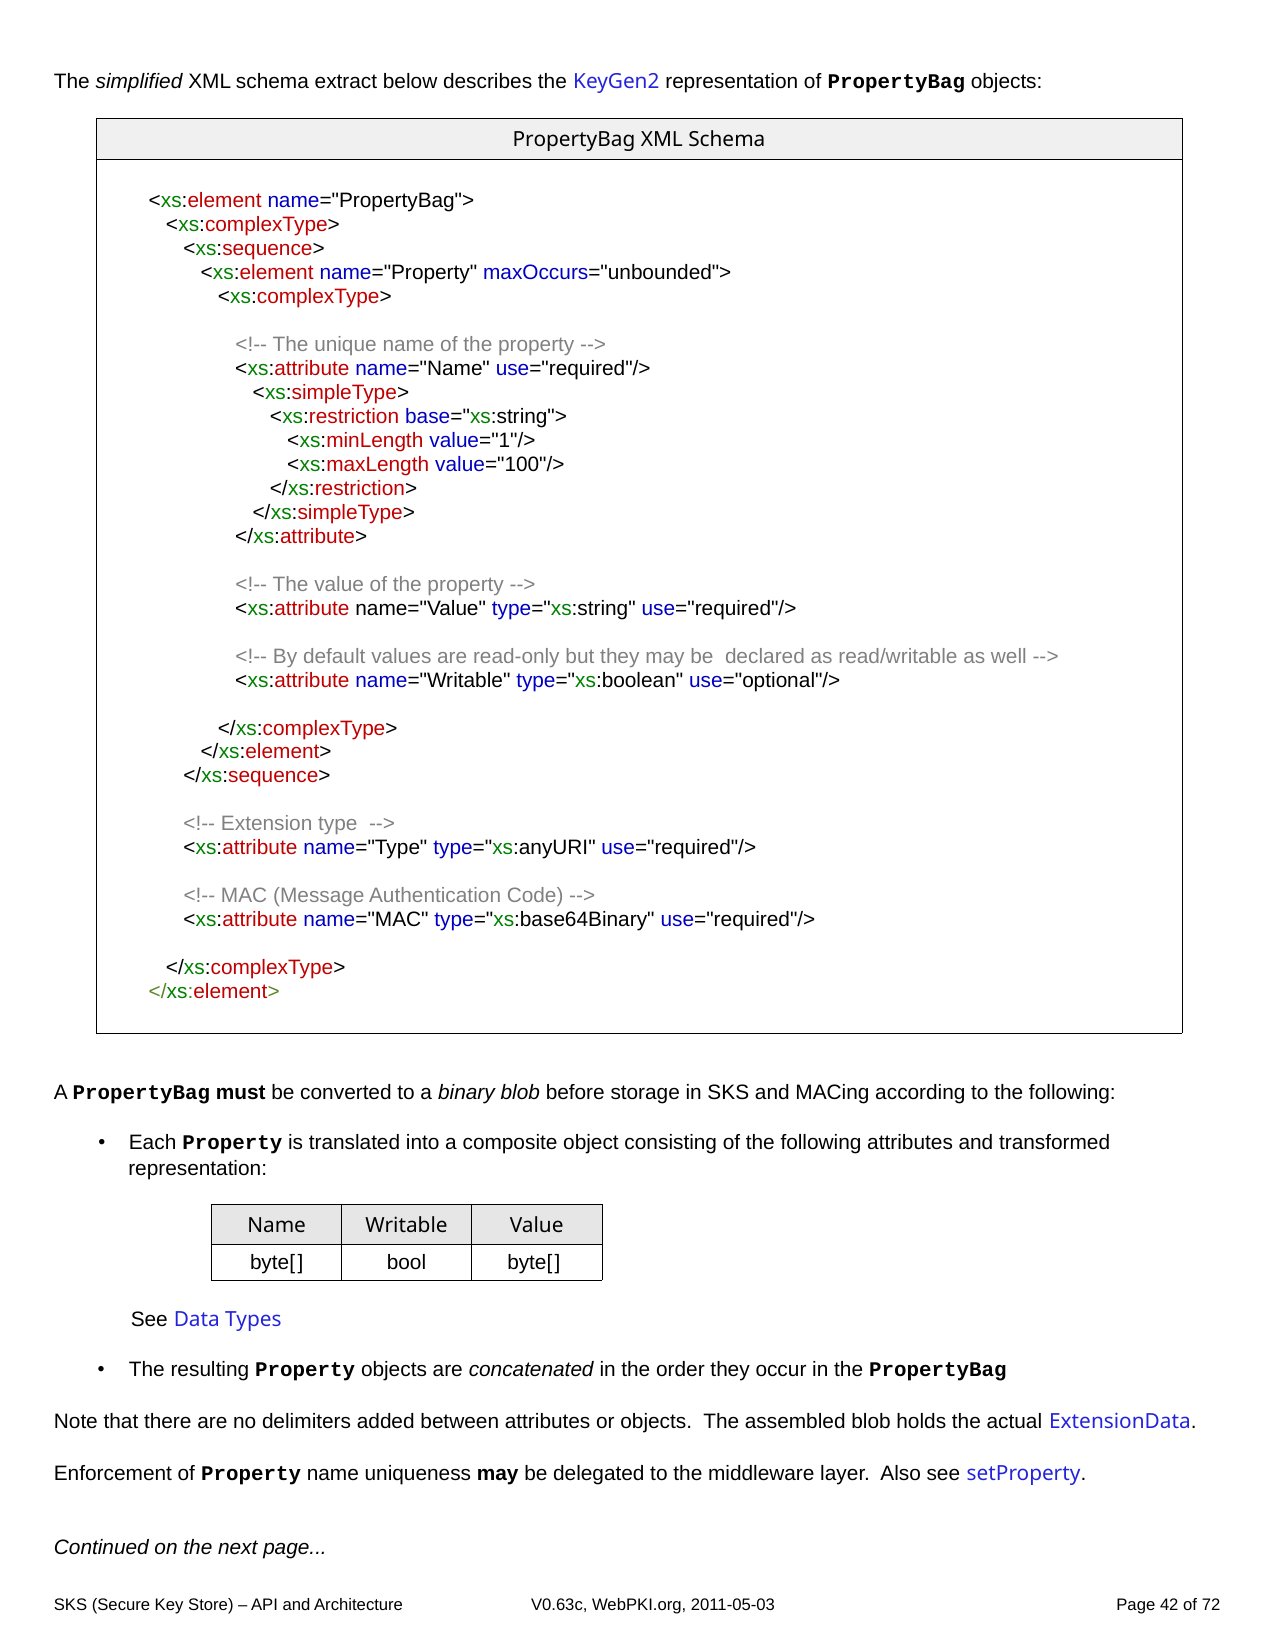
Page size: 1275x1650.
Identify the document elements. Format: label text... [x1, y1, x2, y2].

text A PropertyBag must be converted to a binary blob before storage in SKS and MACing according to the following: [54, 1080, 1221, 1130]
table_cell bool [342, 1245, 471, 1280]
table_cell byte⁮[ ] [212, 1245, 341, 1280]
list The resulting Property objects are concatenated in the order they occur in the PropertyBag [97, 1356, 1221, 1382]
text Enforcement of Property name uniqueness may be delegated to the middleware layer. Also see setProperty. [54, 1458, 1221, 1487]
text Note that there are no delimiters added between attributes or objects. The assembled blob holds the actual ExtensionData. [54, 1406, 1221, 1434]
text The simplified XML schema extract below describes the KeyGen2 representation of PropertyBag objects: [54, 66, 1221, 94]
table_header Value [472, 1205, 602, 1244]
list Each Property is translated into a composite object consisting of the following attributes and transformed representation: [98, 1130, 1221, 1180]
table_cell byte⁮[ ] [472, 1245, 602, 1280]
list See Data Types [101, 1280, 1221, 1356]
text Continued on the next page... [54, 1534, 1221, 1558]
table_cell <xs:element name="PropertyBag"> <xs:complexType> <xs:sequence> <xs:element name="Property" maxOccurs="unbounded"> <xs:complexType> <!-- The unique name of the property --> <xs:attribute name="Name" use="required"/> <xs:simpleType> <xs:restriction base="xs:string"> <xs:minLength value="1"/> <xs:maxLength value="100"/> </xs:restriction> </xs:simpleType> </xs:attribute> <!-- The value of the property --> <xs:attribute name="Value" type="xs:string" use="required"/> <!-- By default values are read-only but they may be declared as read/writable as well --> <xs:attribute name="Writable" type="xs:boolean" use="optional"/> </xs:complexType> </xs:element> </xs:sequence> <!-- Extension type --> <xs:attribute name="Type" type="xs:anyURI" use="required"/> <!-- MAC (Message Authentication Code) --> <xs:attribute name="MAC" type="xs:base64Binary" use="required"/> </xs:complexType> </xs:element> [97, 160, 1182, 1032]
table_header Writable [342, 1205, 471, 1244]
table_header Name [212, 1205, 341, 1244]
table_header PropertyBag XML Schema [97, 119, 1182, 159]
